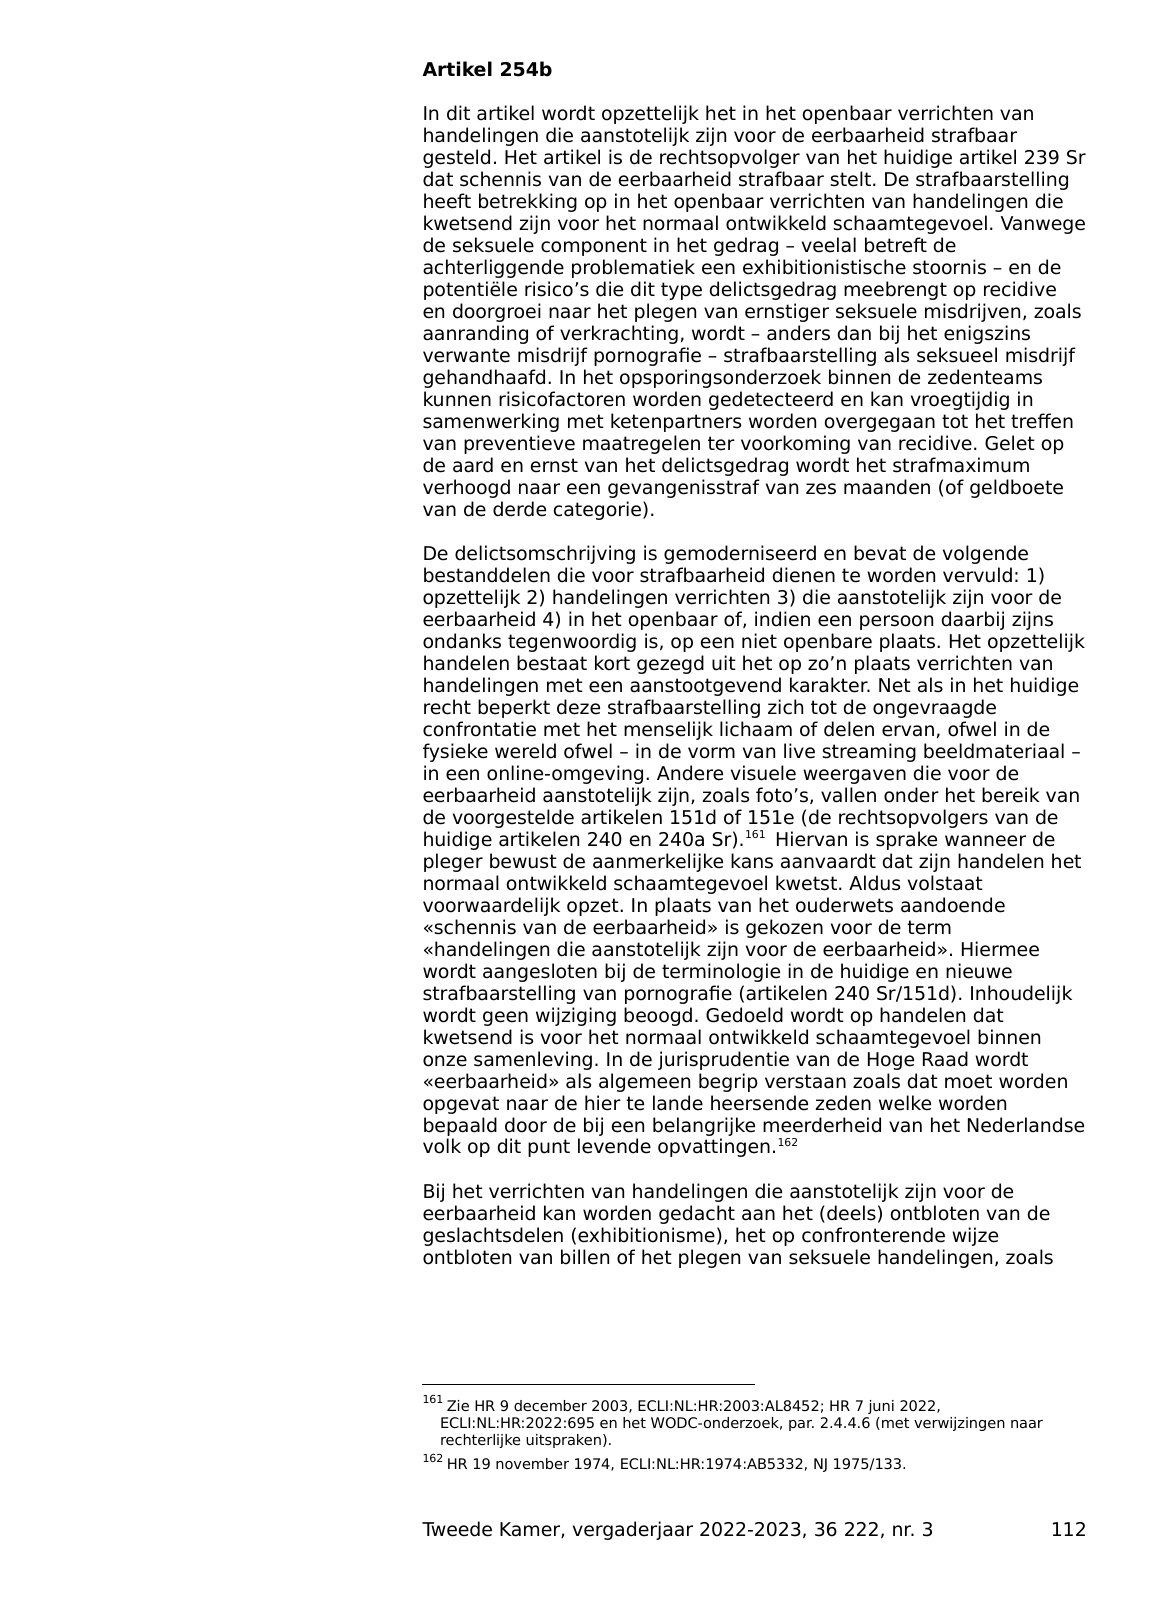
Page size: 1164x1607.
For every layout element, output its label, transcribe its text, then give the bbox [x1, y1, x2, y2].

text In dit artikel wordt opzettelijk het in het openbaar verrichten van handelingen die aanstotelijk zijn voor de eerbaarheid strafbaar gesteld. Het artikel is de rechtsopvolger van het huidige artikel 239 Sr dat schennis van de eerbaarheid strafbaar stelt. De strafbaarstelling heeft betrekking op in het openbaar verrichten van handelingen die kwetsend zijn voor het normaal ontwikkeld schaamtegevoel. Vanwege de seksuele component in het gedrag – veelal betreft de achterliggende problematiek een exhibitionistische stoornis – en de potentiële risico’s die dit type delictsgedrag meebrengt op recidive en doorgroei naar het plegen van ernstiger seksuele misdrijven, zoals aanranding of verkrachting, wordt – anders dan bij het enigszins verwante misdrijf pornografie – strafbaarstelling als seksueel misdrijf gehandhaafd. In het opsporingsonderzoek binnen de zedenteams kunnen risicofactoren worden gedetecteerd en kan vroegtijdig in samenwerking met ketenpartners worden overgegaan tot het treffen van preventieve maatregelen ter voorkoming van recidive. Gelet op de aard en ernst van het delictsgedrag wordt het strafmaximum verhoogd naar een gevangenisstraf van zes maanden (of geldboete van de derde categorie). [422, 103, 1087, 521]
text De delictsomschrijving is gemoderniseerd en bevat de volgende bestanddelen die voor strafbaarheid dienen te worden vervuld: 1) opzettelijk 2) handelingen verrichten 3) die aanstotelijk zijn voor de eerbaarheid 4) in het openbaar of, indien een persoon daarbij zijns ondanks tegenwoordig is, op een niet openbare plaats. Het opzettelijk handelen bestaat kort gezegd uit het op zo’n plaats verrichten van handelingen met een aanstootgevend karakter. Net als in het huidige recht beperkt deze strafbaarstelling zich tot de ongevraagde confrontatie met het menselijk lichaam of delen ervan, ofwel in de fysieke wereld ofwel – in de vorm van live streaming beeldmateriaal – in een online-omgeving. Andere visuele weergaven die voor de eerbaarheid aanstotelijk zijn, zoals foto’s, vallen onder het bereik van de voorgestelde artikelen 151d of 151e (de rechtsopvolgers van de huidige artikelen 240 en 240a Sr). Hiervan is sprake wanneer de pleger bewust de aanmerkelijke kans aanvaardt dat zijn handelen het normaal ontwikkeld schaamtegevoel kwetst. Aldus volstaat voorwaardelijk opzet. In plaats van het ouderwets aandoende «schennis van de eerbaarheid» is gekozen voor de term «handelingen die aanstotelijk zijn voor de eerbaarheid». Hiermee wordt aangesloten bij de terminologie in de huidige en nieuwe strafbaarstelling van pornografie (artikelen 240 Sr/151d). Inhoudelijk wordt geen wijziging beoogd. Gedoeld wordt op handelen dat kwetsend is voor het normaal ontwikkeld schaamtegevoel binnen onze samenleving. In de jurisprudentie van de Hoge Raad wordt «eerbaarheid» als algemeen begrip verstaan zoals dat moet worden opgevat naar de hier te lande heersende zeden welke worden bepaald door de bij een belangrijke meerderheid van het Nederlandse volk op dit punt levende opvattingen. [422, 543, 1087, 1158]
text HR 19 november 1974, ECLI:NL:HR:1974:AB5332, NJ 1975/133. [422, 1452, 1087, 1474]
text Bij het verrichten van handelingen die aanstotelijk zijn voor de eerbaarheid kan worden gedacht aan het (deels) ontbloten van de geslachtsdelen (exhibitionisme), het op confronterende wijze ontbloten van billen of het plegen van seksuele handelingen, zoals [422, 1181, 1087, 1268]
subtitle Artikel 254b [422, 59, 1087, 81]
text Zie HR 9 december 2003, ECLI:NL:HR:2003:AL8452; HR 7 juni 2022, ECLI:NL:HR:2022:695 en het WODC-onderzoek, par. 2.4.4.6 (met verwijzingen naar rechterlijke uitspraken). [422, 1393, 1087, 1449]
